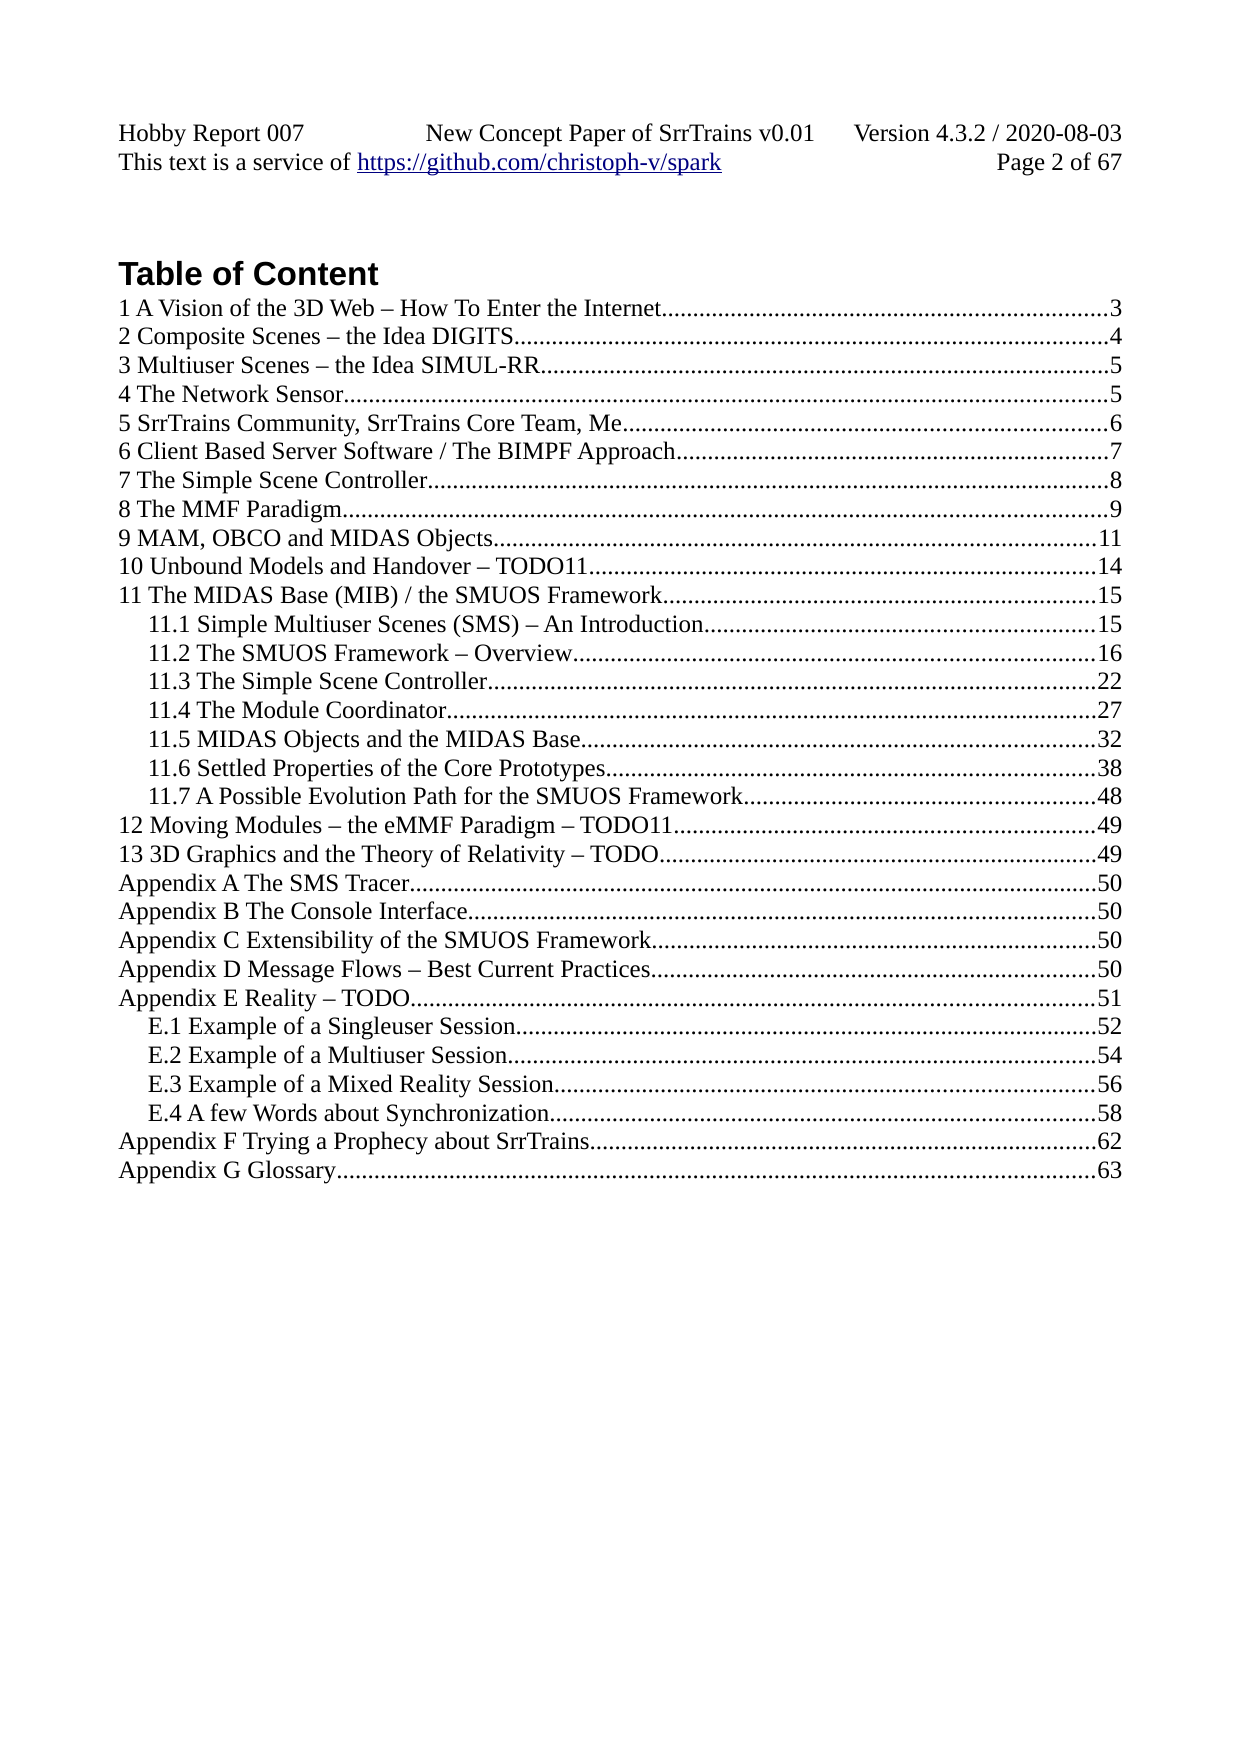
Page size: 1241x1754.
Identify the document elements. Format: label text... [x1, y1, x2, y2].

text 11.4 The Module Coordinator 27 [148, 695, 1122, 724]
text Appendix G Glossary 63 [118, 1155, 1122, 1184]
text E.4 A few Words about Synchronization 58 [148, 1098, 1122, 1126]
text 7 The Simple Scene Controller 8 [118, 465, 1122, 494]
text 13 3D Graphics and the Theory of Relativity – TODO 49 [118, 839, 1122, 868]
text 5 SrrTrains Community, SrrTrains Core Team, Me 6 [118, 408, 1122, 436]
text Appendix D Message Flows – Best Current Practices 50 [118, 954, 1122, 983]
text 11.1 Simple Multiuser Scenes (SMS) – An Introduction 15 [148, 609, 1122, 638]
subtitle Table of Content [118, 254, 1122, 293]
text E.3 Example of a Mixed Reality Session 56 [148, 1069, 1122, 1098]
text Appendix C Extensibility of the SMUOS Framework 50 [118, 925, 1122, 954]
text 10 Unbound Models and Handover – TODO11 14 [118, 551, 1122, 580]
text 6 Client Based Server Software / The BIMPF Approach 7 [118, 436, 1122, 465]
text 2 Composite Scenes – the Idea DIGITS 4 [118, 321, 1122, 350]
text 11.2 The SMUOS Framework – Overview 16 [148, 638, 1122, 666]
text E.2 Example of a Multiuser Session 54 [148, 1040, 1122, 1069]
text 9 MAM, OBCO and MIDAS Objects 11 [118, 523, 1122, 551]
text E.1 Example of a Singleuser Session 52 [148, 1011, 1122, 1040]
text 12 Moving Modules – the eMMF Paradigm – TODO11 49 [118, 810, 1122, 839]
text 11.5 MIDAS Objects and the MIDAS Base 32 [148, 724, 1122, 753]
text 11 The MIDAS Base (MIB) / the SMUOS Framework 15 [118, 580, 1122, 609]
text Appendix B The Console Interface 50 [118, 896, 1122, 925]
text 11.6 Settled Properties of the Core Prototypes 38 [148, 753, 1122, 781]
text 3 Multiuser Scenes – the Idea SIMUL-RR 5 [118, 350, 1122, 379]
text 4 The Network Sensor 5 [118, 379, 1122, 408]
text 1 A Vision of the 3D Web – How To Enter the Internet 3 [118, 293, 1122, 321]
text Appendix E Reality – TODO 51 [118, 983, 1122, 1011]
text 11.7 A Possible Evolution Path for the SMUOS Framework 48 [148, 781, 1122, 810]
text Appendix A The SMS Tracer 50 [118, 868, 1122, 896]
text 11.3 The Simple Scene Controller 22 [148, 666, 1122, 695]
text 8 The MMF Paradigm 9 [118, 494, 1122, 523]
text Appendix F Trying a Prophecy about SrrTrains 62 [118, 1126, 1122, 1155]
